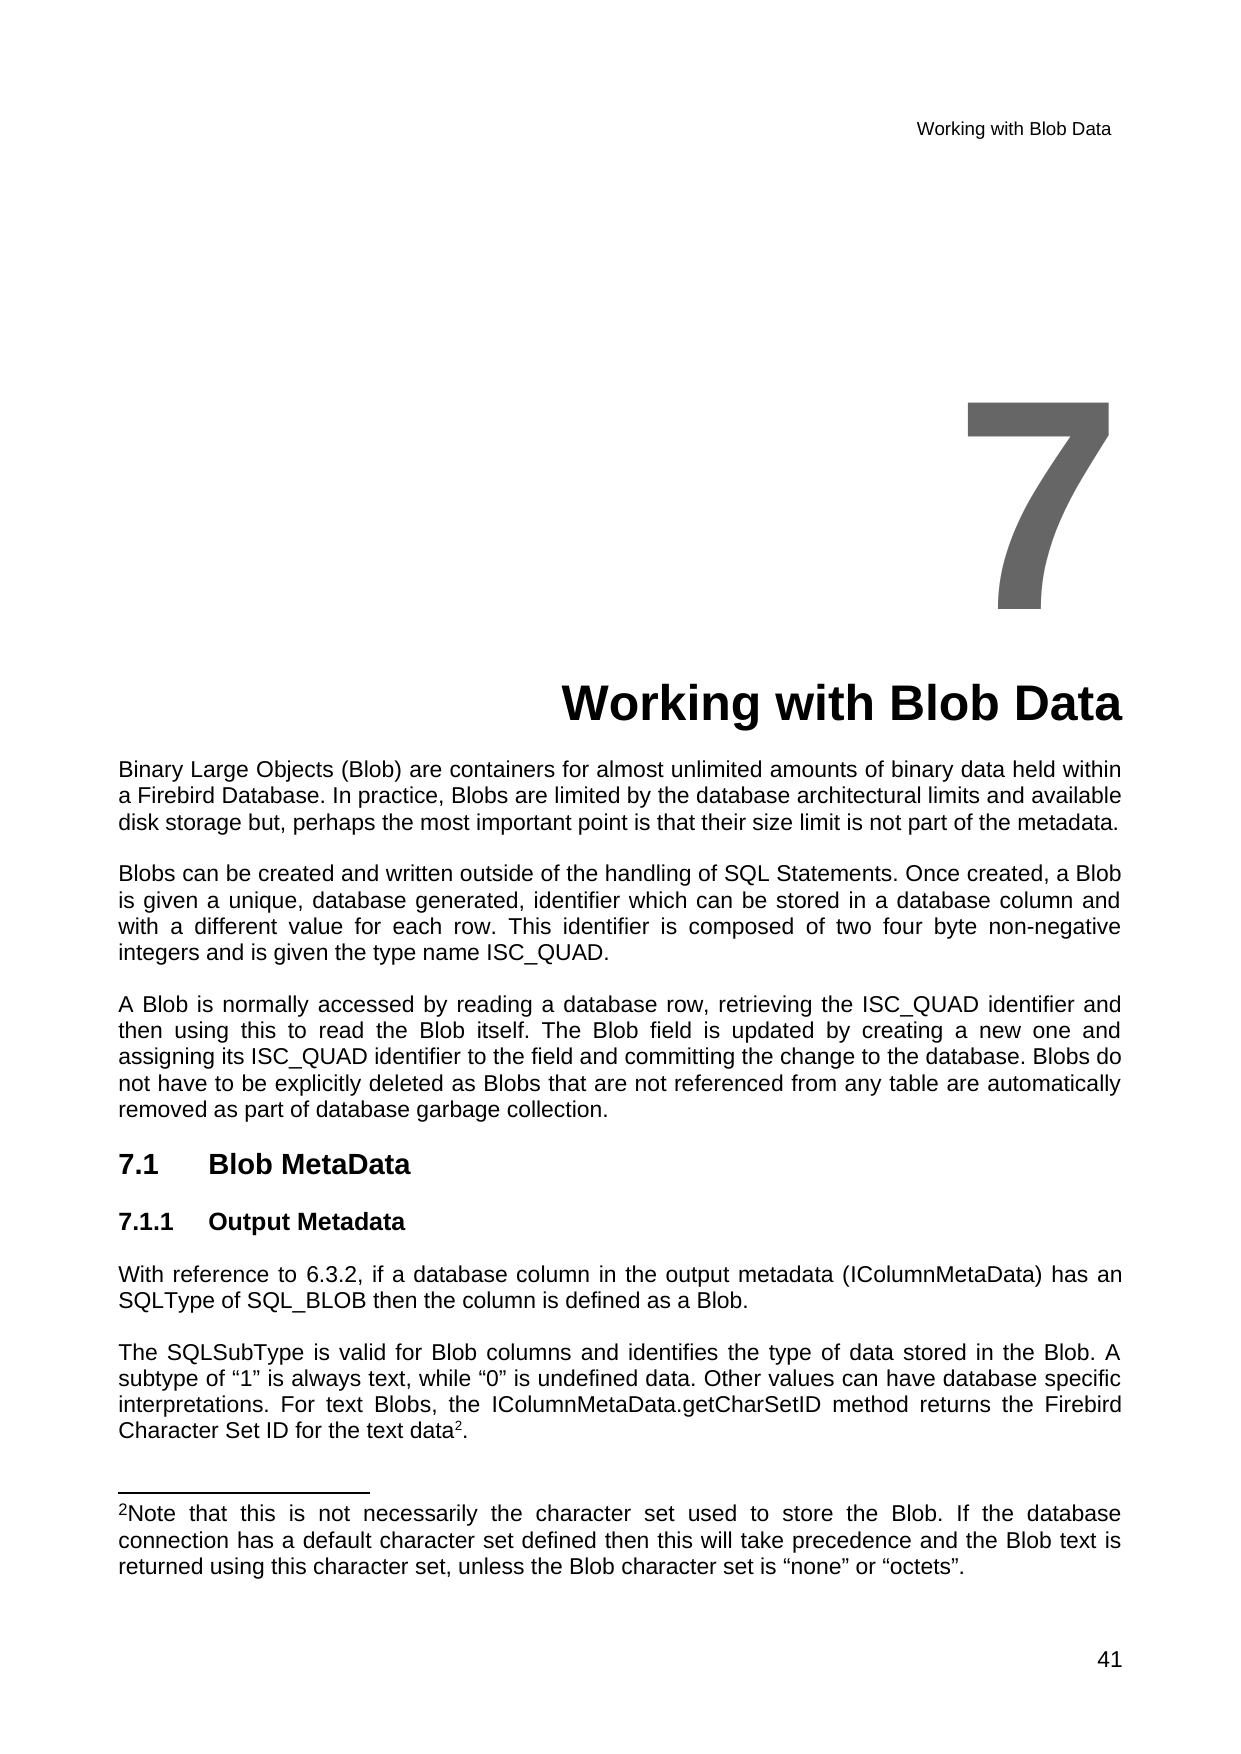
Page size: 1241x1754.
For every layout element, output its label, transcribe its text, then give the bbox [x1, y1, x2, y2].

text Binary Large Objects (Blob) are containers for almost unlimited amounts of binary data held within a Firebird Database. In practice, Blobs are limited by the database architectural limits and available disk storage but, perhaps the most important point is that their size limit is not part of the metadata. [118, 756, 1122, 835]
text Note that this is not necessarily the character set used to store the Blob. If the database connection has a default character set defined then this will take precedence and the Blob text is returned using this character set, unless the Blob character set is “none” or “octets”. [118, 1499, 1122, 1579]
text With reference to 6.3.2, if a database column in the output metadata (IColumnMetaData) has an SQLType of SQL_BLOB then the column is defined as a Blob. [118, 1261, 1122, 1313]
text The SQLSubType is valid for Blob columns and identifies the type of data stored in the Blob. A subtype of “1” is always text, while “0” is undefined data. Other values can have database specific interpretations. For text Blobs, the IColumnMetaData.getCharSetID method returns the Firebird Character Set ID for the text data. [118, 1338, 1122, 1444]
subtitle Output Metadata [118, 1206, 1122, 1235]
text A Blob is normally accessed by reading a database row, retrieving the ISC_QUAD identifier and then using this to read the Blob itself. The Blob field is updated by creating a new one and assigning its ISC_QUAD identifier to the field and committing the change to the database. Blobs do not have to be explicitly deleted as Blobs that are not referenced from any table are automatically removed as part of database garbage collection. [118, 991, 1122, 1122]
text Blobs can be created and written outside of the handling of SQL Statements. Once created, a Blob is given a unique, database generated, identifier which can be stored in a database column and with a different value for each row. This identifier is composed of two four byte non-negative integers and is given the type name ISC_QUAD. [118, 860, 1122, 966]
subtitle Blob MetaData [118, 1147, 1122, 1181]
subtitle Working with Blob Data [81, 328, 1122, 731]
